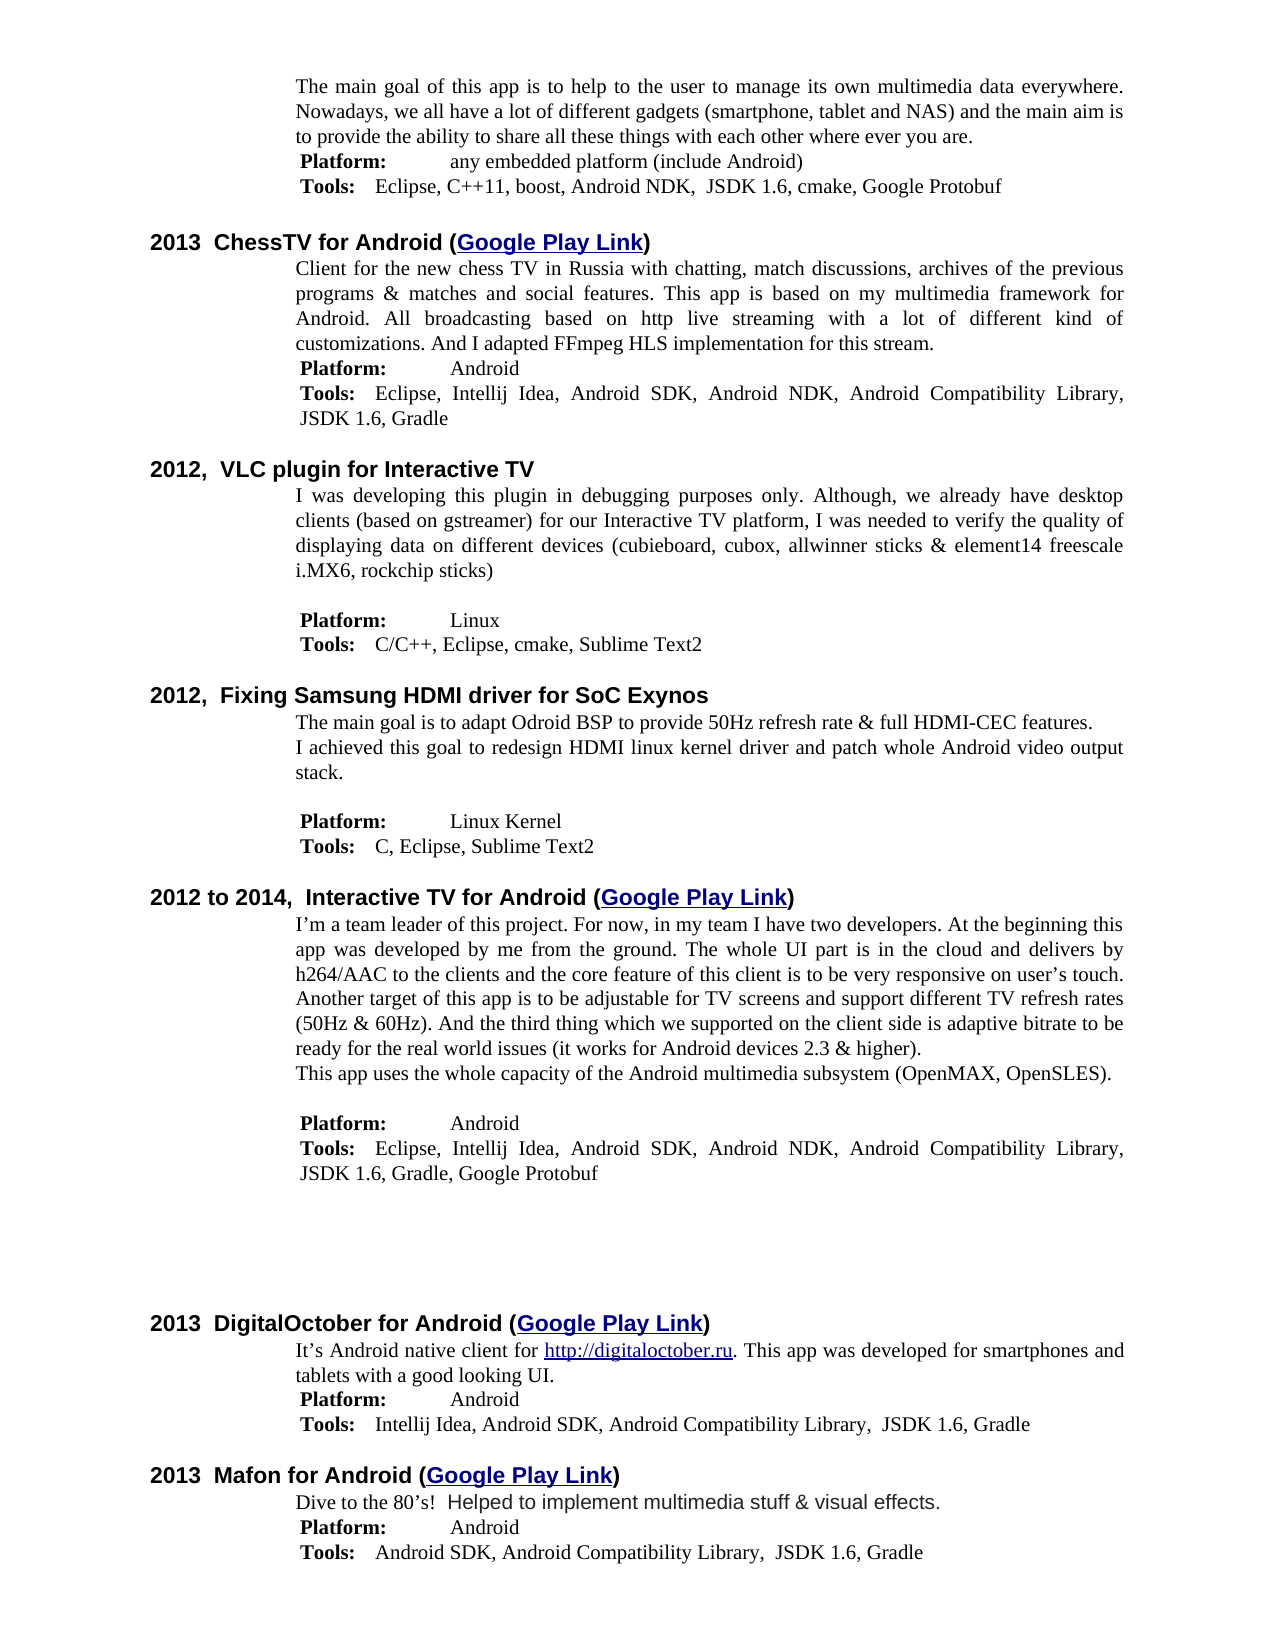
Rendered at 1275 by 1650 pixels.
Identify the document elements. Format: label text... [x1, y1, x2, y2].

text Platform: Linux [300, 608, 1125, 632]
text Platform: Android [300, 1516, 1125, 1539]
text Platform: Android [300, 357, 1125, 380]
text Platform: Android [300, 1112, 1125, 1135]
text The main goal is to adapt Odroid BSP to provide 50Hz refresh rate & full HDMI-CEC features. [295, 711, 1125, 734]
text 2013 Mafon for Android (Google Play Link) [150, 1463, 1125, 1489]
text Platform: Linux Kernel [300, 810, 1125, 833]
text Tools: Android SDK, Android Compatibility Library, JSDK 1.6, Gradle [300, 1541, 1125, 1564]
text I’m a team leader of this project. For now, in my team I have two developers. At the beginning this app was developed by me from the ground. The whole UI part is in the cloud and delivers by h264/AAC to the clients and the core feature of this client is to be very responsive on user’s touch. Another target of this app is to be adjustable for TV screens and support different TV refresh rates (50Hz & 60Hz). And the third thing which we supported on the client side is adaptive bitrate to be ready for the real world issues (it works for Android devices 2.3 & higher). [295, 913, 1125, 1060]
text Tools: C/C++, Eclipse, cmake, Sublime Text2 [300, 633, 1125, 656]
text Tools: C, Eclipse, Sublime Text2 [300, 835, 1125, 858]
text Dive to the 80’s! Helped to implement multimedia stuff & visual effects. [295, 1491, 1125, 1514]
text It’s Android native client for http://digitaloctober.ru. This app was developed for smartphones and tablets with a good looking UI. [295, 1338, 1125, 1387]
text I achieved this goal to redesign HDMI linux kernel driver and patch whole Android video output stack. [295, 736, 1125, 784]
text The main goal of this app is to help to the user to manage its own multimedia data everywhere. Nowadays, we all have a lot of different gadgets (smartphone, tablet and NAS) and the main aim is to provide the ability to share all these things with each other where ever you are. [295, 75, 1125, 148]
text 2012 to 2014, Interactive TV for Android (Google Play Link) [150, 885, 1125, 911]
text 2012, VLC plugin for Interactive TV [150, 456, 1125, 482]
text 2012, Fixing Samsung HDMI driver for SoC Exynos [150, 683, 1125, 709]
text 2013 DigitalOctober for Android (Google Play Link) [150, 1311, 1125, 1337]
text Client for the new chess TV in Russia with chatting, match discussions, archives of the previous programs & matches and social features. This app is based on my multimedia framework for Android. All broadcasting based on http live streaming with a lot of different kind of customizations. And I adapted FFmpeg HLS implementation for this stream. [295, 257, 1125, 355]
text This app uses the whole capacity of the Android multimedia subsystem (OpenMAX, OpenSLES). [295, 1062, 1125, 1085]
text I was developing this plugin in debugging purposes only. Although, we already have desktop clients (based on gstreamer) for our Interactive TV platform, I was needed to verify the quality of displaying data on different devices (cubieboard, cubox, allwinner sticks & element14 freescale i.MX6, rockchip sticks) [295, 484, 1125, 582]
text Tools: Eclipse, C++11, boost, Android NDK, JSDK 1.6, cmake, Google Protobuf [300, 174, 1125, 198]
text Tools: Eclipse, Intellij Idea, Android SDK, Android NDK, Android Compatibility Library, JSDK 1.6, Gradle [300, 382, 1125, 430]
text Tools: Intellij Idea, Android SDK, Android Compatibility Library, JSDK 1.6, Gradle [300, 1413, 1125, 1436]
text 2013 ChessTV for Android (Google Play Link) [150, 229, 1125, 255]
text Platform: Android [300, 1388, 1125, 1411]
text Platform: any embedded platform (include Android) [300, 150, 1125, 173]
text Tools: Eclipse, Intellij Idea, Android SDK, Android NDK, Android Compatibility Library, JSDK 1.6, Gradle, Google Protobuf [300, 1137, 1125, 1185]
